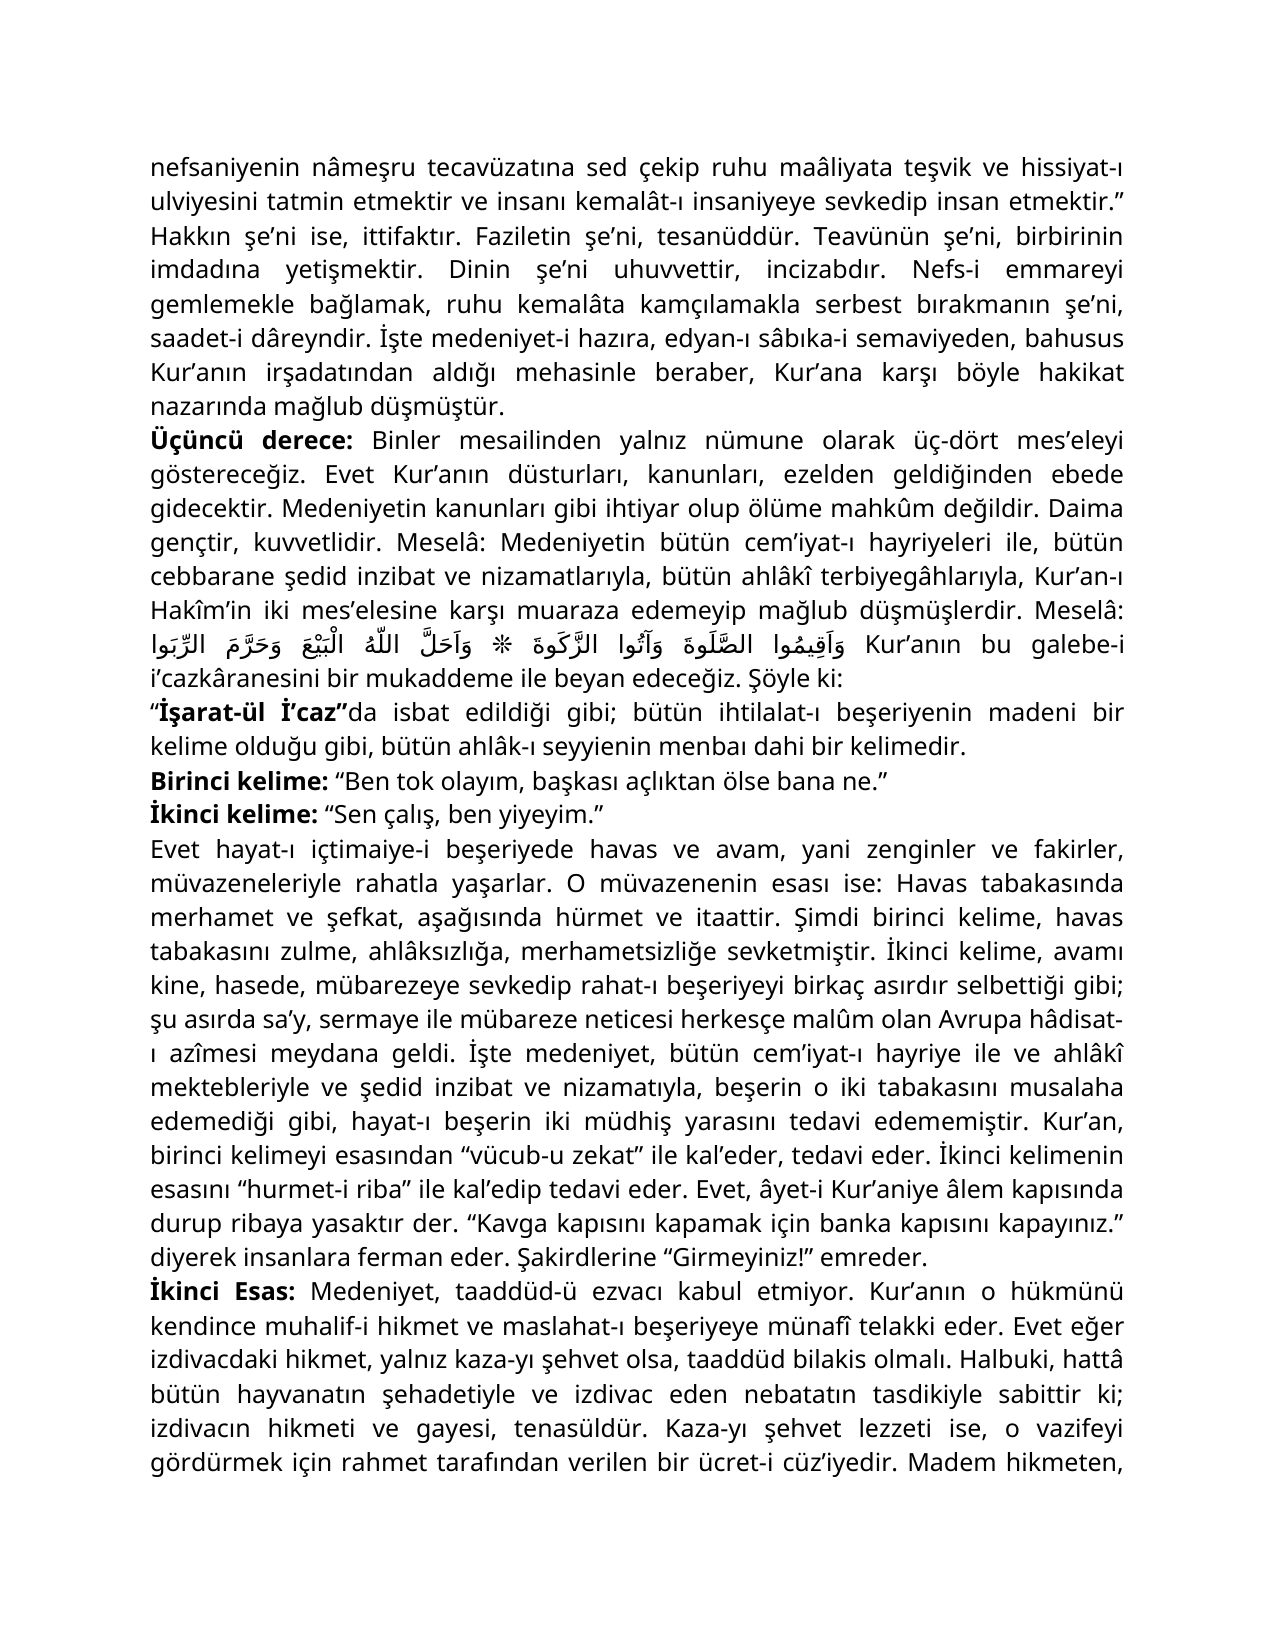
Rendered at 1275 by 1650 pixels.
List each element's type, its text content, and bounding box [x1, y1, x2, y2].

text Birinci kelime: “Ben tok olayım, başkası açlıktan ölse bana ne.” [150, 763, 1125, 797]
text İkinci kelime: “Sen çalış, ben yiyeyim.” [150, 797, 1125, 831]
text İkinci Esas: Medeniyet, taaddüd-ü ezvacı kabul etmiyor. Kur’anın o hükmünü kendince muhalif-i hikmet ve maslahat-ı beşeriyeye münafî telakki eder. Evet eğer izdivacdaki hikmet, yalnız kaza-yı şehvet olsa, taaddüd bilakis olmalı. Halbuki, hattâ bütün hayvanatın şehadetiyle ve izdivac eden nebatatın tasdikiyle sabittir ki; izdivacın hikmeti ve gayesi, tenasüldür. Kaza-yı şehvet lezzeti ise, o vazifeyi gördürmek için rahmet tarafından verilen bir ücret-i cüz’iyedir. Madem hikmeten, [150, 1274, 1125, 1478]
text Evet hayat-ı içtimaiye-i beşeriyede havas ve avam, yani zenginler ve fakirler, müvazeneleriyle rahatla yaşarlar. O müvazenenin esası ise: Havas tabakasında merhamet ve şefkat, aşağısında hürmet ve itaattir. Şimdi birinci kelime, havas tabakasını zulme, ahlâksızlığa, merhametsizliğe sevketmiştir. İkinci kelime, avamı kine, hasede, mübarezeye sevkedip rahat-ı beşeriyeyi birkaç asırdır selbettiği gibi; şu asırda sa’y, sermaye ile mübareze neticesi herkesçe malûm olan Avrupa hâdisat-ı azîmesi meydana geldi. İşte medeniyet, bütün cem’iyat-ı hayriye ile ve ahlâkî mektebleriyle ve şedid inzibat ve nizamatıyla, beşerin o iki tabakasını musalaha edemediği gibi, hayat-ı beşerin iki müdhiş yarasını tedavi edememiştir. Kur’an, birinci kelimeyi esasından “vücub-u zekat” ile kal’eder, tedavi eder. İkinci kelimenin esasını “hurmet-i riba” ile kal’edip tedavi eder. Evet, âyet-i Kur’aniye âlem kapısında durup ribaya yasaktır der. “Kavga kapısını kapamak için banka kapısını kapayınız.” diyerek insanlara ferman eder. Şakirdlerine “Girmeyiniz!” emreder. [150, 831, 1125, 1274]
text nefsaniyenin nâmeşru tecavüzatına sed çekip ruhu maâliyata teşvik ve hissiyat-ı ulviyesini tatmin etmektir ve insanı kemalât-ı insaniyeye sevkedip insan etmektir.” Hakkın şe’ni ise, ittifaktır. Faziletin şe’ni, tesanüddür. Teavünün şe’ni, birbirinin imdadına yetişmektir. Dinin şe’ni uhuvvettir, incizabdır. Nefs-i emmareyi gemlemekle bağlamak, ruhu kemalâta kamçılamakla serbest bırakmanın şe’ni, saadet-i dâreyndir. İşte medeniyet-i hazıra, edyan-ı sâbıka-i semaviyeden, bahusus Kur’anın irşadatından aldığı mehasinle beraber, Kur’ana karşı böyle hakikat nazarında mağlub düşmüştür. [150, 150, 1125, 422]
text “İşarat-ül İ’caz”da isbat edildiği gibi; bütün ihtilalat-ı beşeriyenin madeni bir kelime olduğu gibi, bütün ahlâk-ı seyyienin menbaı dahi bir kelimedir. [150, 695, 1125, 763]
text Üçüncü derece: Binler mesailinden yalnız nümune olarak üç-dört mes’eleyi göstereceğiz. Evet Kur’anın düsturları, kanunları, ezelden geldiğinden ebede gidecektir. Medeniyetin kanunları gibi ihtiyar olup ölüme mahkûm değildir. Daima gençtir, kuvvetlidir. Meselâ: Medeniyetin bütün cem’iyat-ı hayriyeleri ile, bütün cebbarane şedid inzibat ve nizamatlarıyla, bütün ahlâkî terbiyegâhlarıyla, Kur’an-ı Hakîm’in iki mes’elesine karşı muaraza edemeyip mağlub düşmüşlerdir. Meselâ: وَاَقِيمُوا الصَّلَوةَ وَآتُوا الزَّكَوةَ ❊ وَاَحَلَّ اللّهُ الْبَيْعَ وَحَرَّمَ الرِّبَوا Kur’anın bu galebe-i i’cazkâranesini bir mukaddeme ile beyan edeceğiz. Şöyle ki: [150, 422, 1125, 695]
